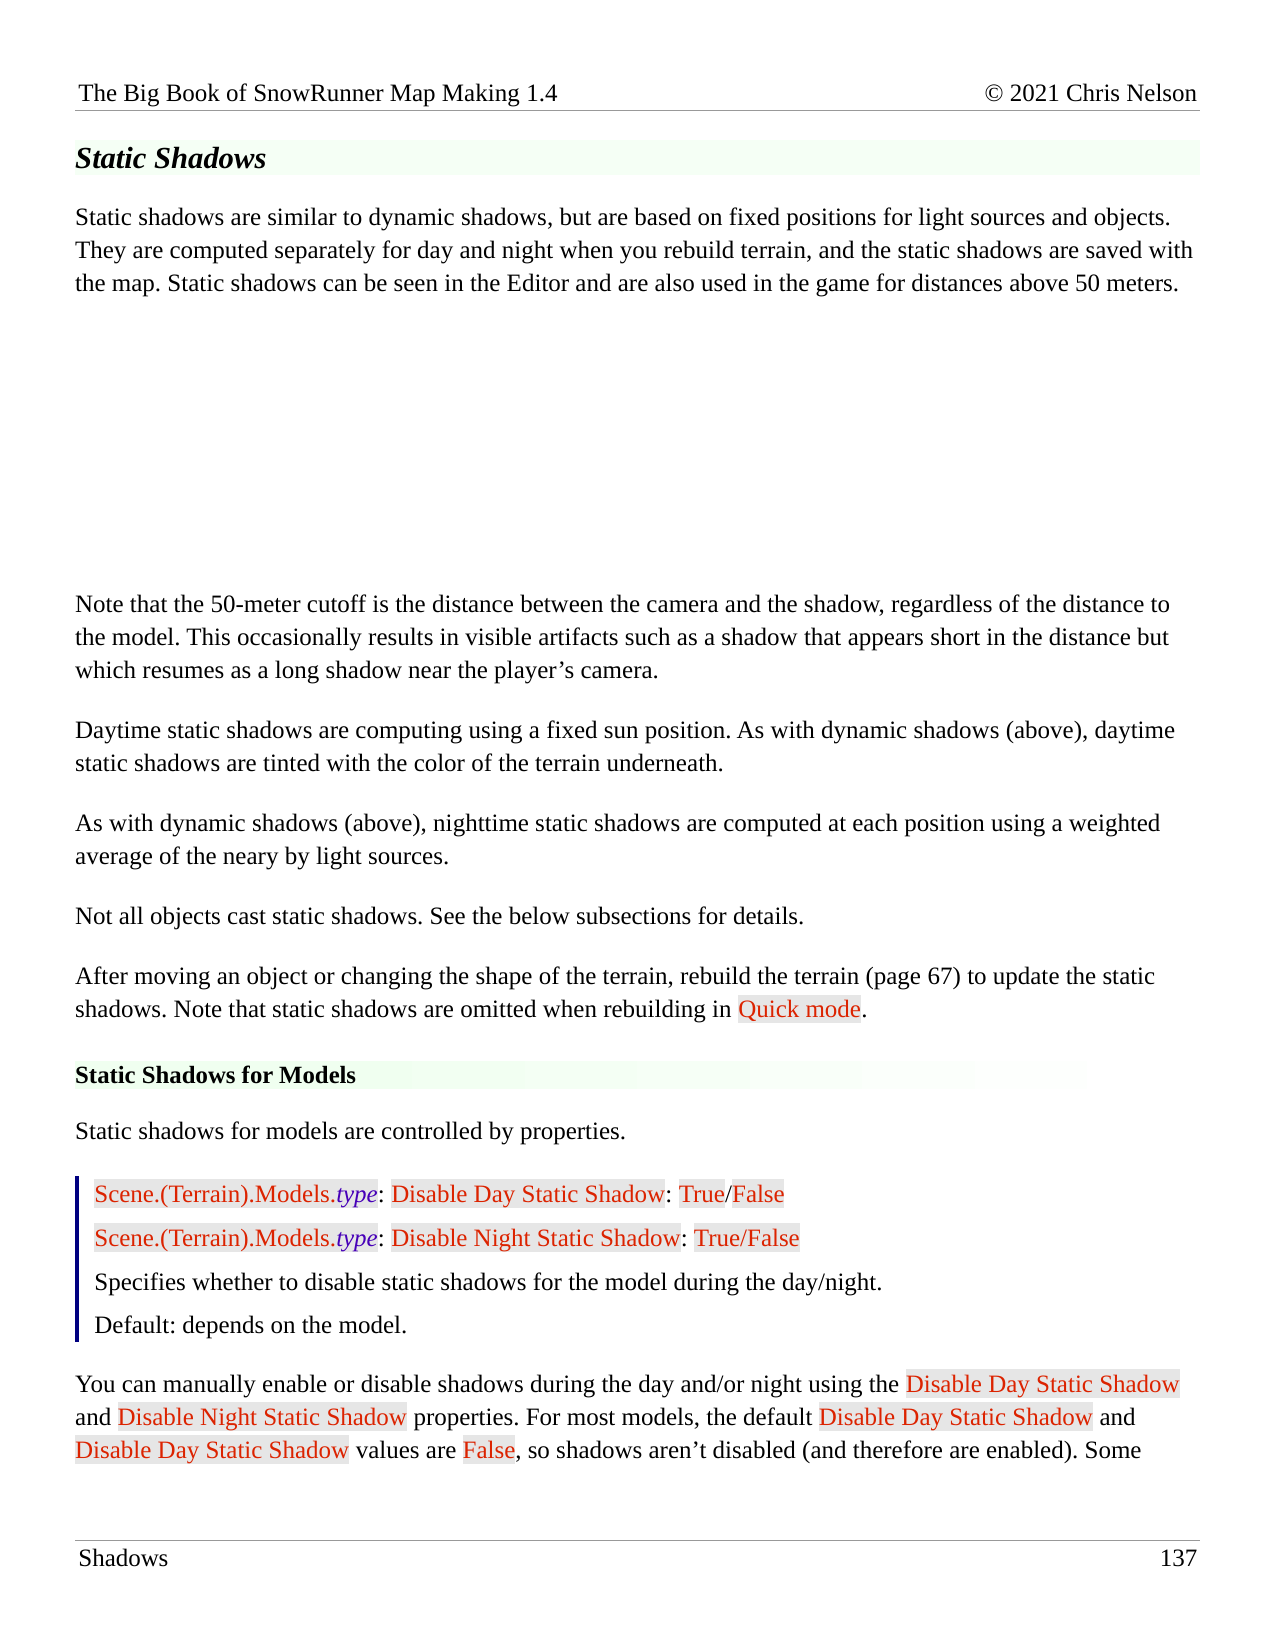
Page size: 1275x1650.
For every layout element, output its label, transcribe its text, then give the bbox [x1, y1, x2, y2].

text Static shadows for models are controlled by properties. [75, 1116, 1200, 1145]
text Default: depends on the model. [79, 1307, 1200, 1342]
text Daytime static shadows are computing using a fixed sun position. As with dynamic shadows (above), daytime static shadows are tinted with the color of the terrain underneath. [75, 715, 1200, 777]
text You can manually enable or disable shadows during the day and/or night using the Disable Day Static Shadow and Disable Night Static Shadow properties. For most models, the default Disable Day Static Shadow and Disable Day Static Shadow values are False, so shadows aren’t disabled (and therefore are enabled). Some [75, 1369, 1200, 1464]
subtitle Static Shadows [75, 140, 1200, 175]
text Scene.(Terrain).Models.type: Disable Day Static Shadow: True/False [79, 1176, 1200, 1208]
text Note that the 50-meter cutoff is the distance between the camera and the shadow, regardless of the distance to the model. This occasionally results in visible artifacts such as a shadow that appears short in the distance but which resumes as a long shadow near the player’s camera. [75, 589, 1200, 684]
subtitle Static Shadows for Models [75, 1061, 1200, 1089]
text Static shadows are similar to dynamic shadows, but are based on fixed positions for light sources and objects. They are computed separately for day and night when you rebuild terrain, and the static shadows are saved with the map. Static shadows can be seen in the Editor and are also used in the game for distances above 50 meters. [75, 202, 1200, 297]
text As with dynamic shadows (above), nighttime static shadows are computed at each position using a weighted average of the neary by light sources. [75, 808, 1200, 870]
text Not all objects cast static shadows. See the below subsections for details. [75, 901, 1200, 930]
text Specifies whether to disable static shadows for the model during the day/night. [79, 1263, 1200, 1295]
text After moving an object or changing the shape of the terrain, rebuild the terrain (page 67) to update the static shadows. Note that static shadows are omitted when rebuilding in Quick mode. [75, 961, 1200, 1023]
text Scene.(Terrain).Models.type: Disable Night Static Shadow: True/False [79, 1220, 1200, 1252]
